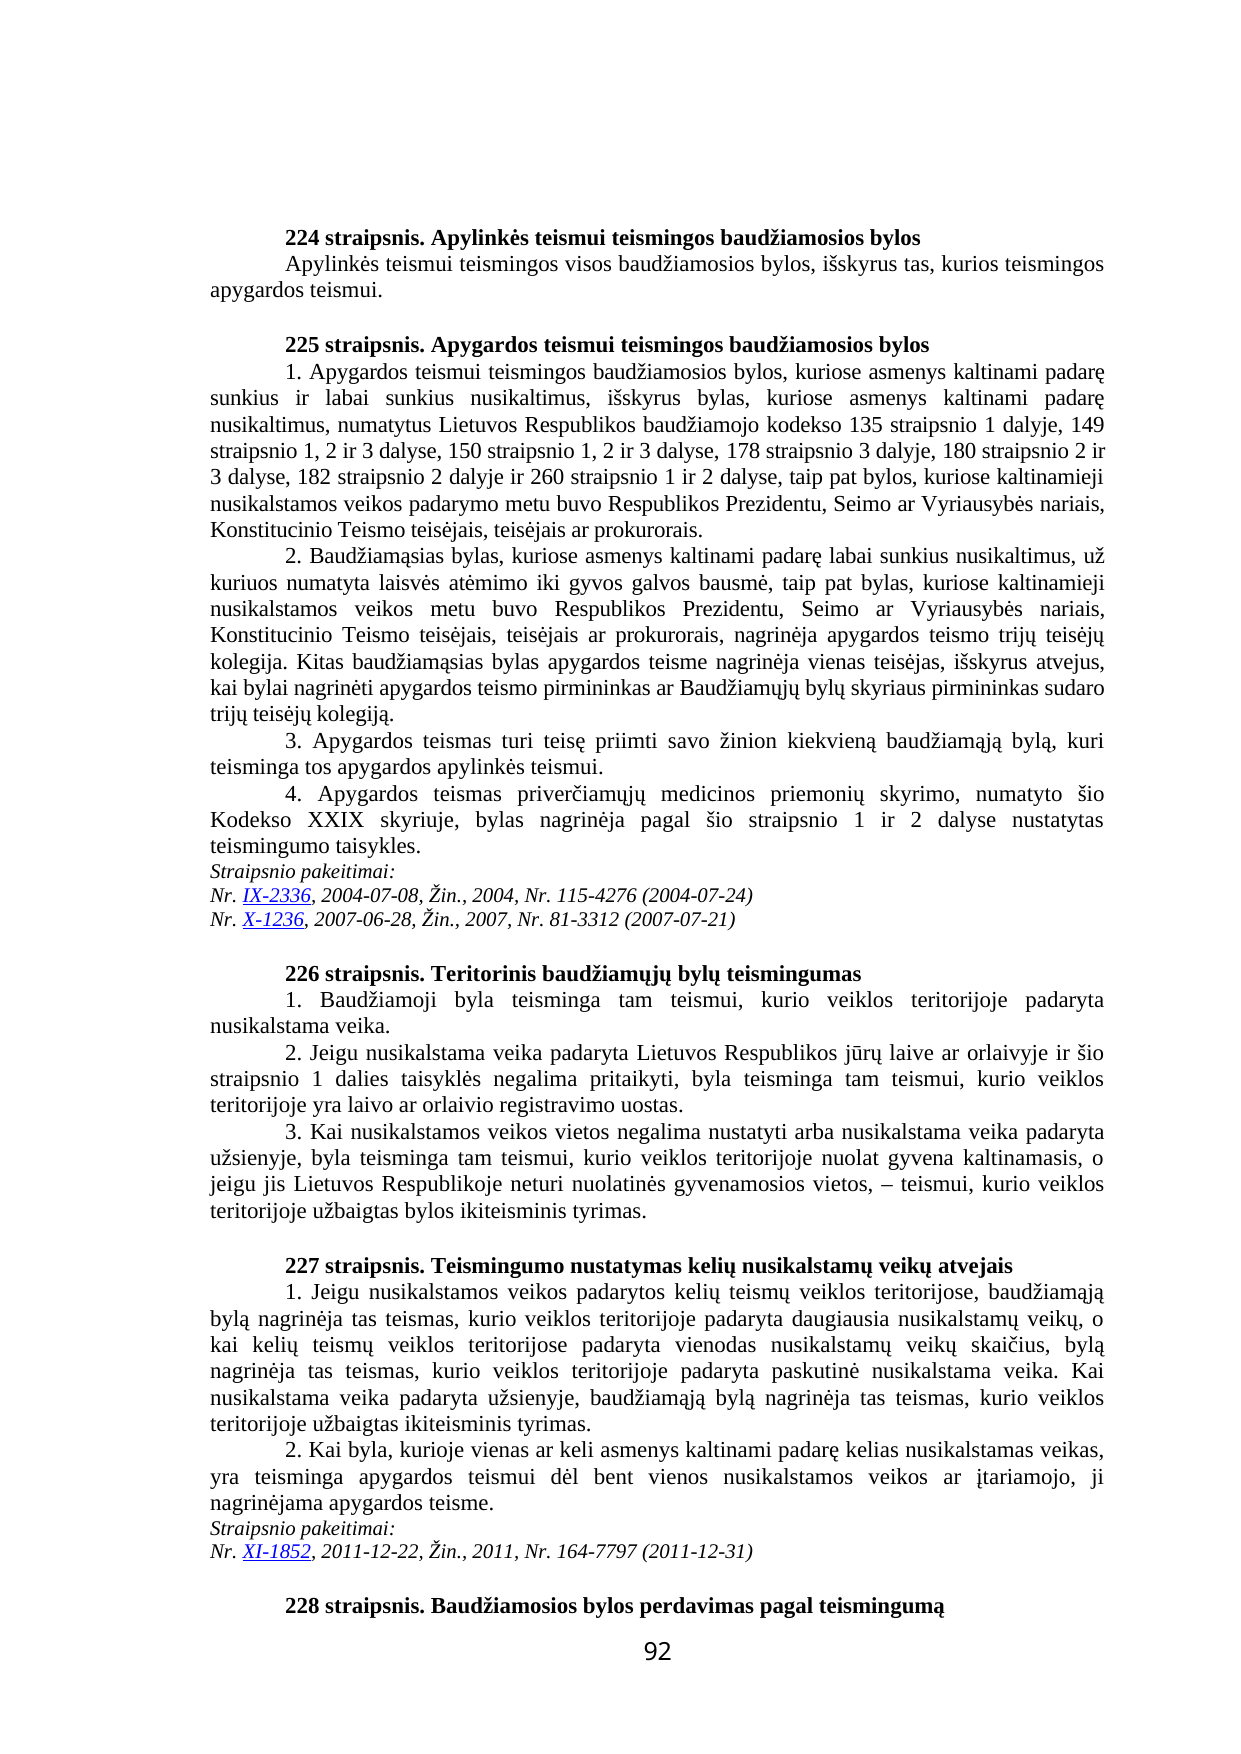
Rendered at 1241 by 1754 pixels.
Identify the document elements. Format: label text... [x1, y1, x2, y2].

text 1. Apygardos teismui teismingos baudžiamosios bylos, kuriose asmenys kaltinami padarę sunkius ir labai sunkius nusikaltimus, išskyrus bylas, kuriose asmenys kaltinami padarę nusikaltimus, numatytus Lietuvos Respublikos baudžiamojo kodekso 135 straipsnio 1 dalyje, 149 straipsnio 1, 2 ir 3 dalyse, 150 straipsnio 1, 2 ir 3 dalyse, 178 straipsnio 3 dalyje, 180 straipsnio 2 ir 3 dalyse, 182 straipsnio 2 dalyje ir 260 straipsnio 1 ir 2 dalyse, taip pat bylos, kuriose kaltinamieji nusikalstamos veikos padarymo metu buvo Respublikos Prezidentu, Seimo ar Vyriausybės nariais, Konstitucinio Teismo teisėjais, teisėjais ar prokurorais. [210, 358, 1106, 542]
text 2. Baudžiamąsias bylas, kuriose asmenys kaltinami padarę labai sunkius nusikaltimus, už kuriuos numatyta laisvės atėmimo iki gyvos galvos bausmė, taip pat bylas, kuriose kaltinamieji nusikalstamos veikos metu buvo Respublikos Prezidentu, Seimo ar Vyriausybės nariais, Konstitucinio Teismo teisėjais, teisėjais ar prokurorais, nagrinėja apygardos teismo trijų teisėjų kolegija. Kitas baudžiamąsias bylas apygardos teisme nagrinėja vienas teisėjas, išskyrus atvejus, kai bylai nagrinėti apygardos teismo pirmininkas ar Baudžiamųjų bylų skyriaus pirmininkas sudaro trijų teisėjų kolegiją. [210, 542, 1106, 727]
text 225 straipsnis. Apygardos teismui teismingos baudžiamosios bylos [210, 332, 1106, 358]
text 2. Kai byla, kurioje vienas ar keli asmenys kaltinami padarę kelias nusikalstamas veikas, yra teisminga apygardos teismui dėl bent vienos nusikalstamos veikos ar įtariamojo, ji nagrinėjama apygardos teisme. [210, 1436, 1106, 1515]
text Straipsnio pakeitimai: [210, 859, 1106, 883]
text Nr. XI-1852, 2011-12-22, Žin., 2011, Nr. 164-7797 (2011-12-31) [210, 1539, 1106, 1563]
text Straipsnio pakeitimai: [210, 1515, 1106, 1539]
text 1. Baudžiamoji byla teisminga tam teismui, kurio veiklos teritorijoje padaryta nusikalstama veika. [210, 986, 1106, 1039]
text 4. Apygardos teismas priverčiamųjų medicinos priemonių skyrimo, numatyto šio Kodekso XXIX skyriuje, bylas nagrinėja pagal šio straipsnio 1 ir 2 dalyse nustatytas teismingumo taisykles. [210, 779, 1106, 859]
text 3. Kai nusikalstamos veikos vietos negalima nustatyti arba nusikalstama veika padaryta užsienyje, byla teisminga tam teismui, kurio veiklos teritorijoje nuolat gyvena kaltinamasis, o jeigu jis Lietuvos Respublikoje neturi nuolatinės gyvenamosios vietos, – teismui, kurio veiklos teritorijoje užbaigtas bylos ikiteisminis tyrimas. [210, 1118, 1106, 1223]
text 1. Jeigu nusikalstamos veikos padarytos kelių teismų veiklos teritorijose, baudžiamąją bylą nagrinėja tas teismas, kurio veiklos teritorijoje padaryta daugiausia nusikalstamų veikų, o kai kelių teismų veiklos teritorijose padaryta vienodas nusikalstamų veikų skaičius, bylą nagrinėja tas teismas, kurio veiklos teritorijoje padaryta paskutinė nusikalstama veika. Kai nusikalstama veika padaryta užsienyje, baudžiamąją bylą nagrinėja tas teismas, kurio veiklos teritorijoje užbaigtas ikiteisminis tyrimas. [210, 1278, 1106, 1436]
text 224 straipsnis. Apylinkės teismui teismingos baudžiamosios bylos [210, 224, 1106, 250]
text 226 straipsnis. Teritorinis baudžiamųjų bylų teismingumas [210, 959, 1106, 986]
text 228 straipsnis. Baudžiamosios bylos perdavimas pagal teismingumą [210, 1592, 1106, 1619]
text Nr. X-1236, 2007-06-28, Žin., 2007, Nr. 81-3312 (2007-07-21) [210, 907, 1106, 931]
text 2. Jeigu nusikalstama veika padaryta Lietuvos Respublikos jūrų laive ar orlaivyje ir šio straipsnio 1 dalies taisyklės negalima pritaikyti, byla teisminga tam teismui, kurio veiklos teritorijoje yra laivo ar orlaivio registravimo uostas. [210, 1039, 1106, 1118]
text Apylinkės teismui teismingos visos baudžiamosios bylos, išskyrus tas, kurios teismingos apygardos teismui. [210, 250, 1106, 303]
text 3. Apygardos teismas turi teisę priimti savo žinion kiekvieną baudžiamąją bylą, kuri teisminga tos apygardos apylinkės teismui. [210, 727, 1106, 779]
text Nr. IX-2336, 2004-07-08, Žin., 2004, Nr. 115-4276 (2004-07-24) [210, 883, 1106, 907]
text 227 straipsnis. Teismingumo nustatymas kelių nusikalstamų veikų atvejais [285, 1252, 1106, 1278]
